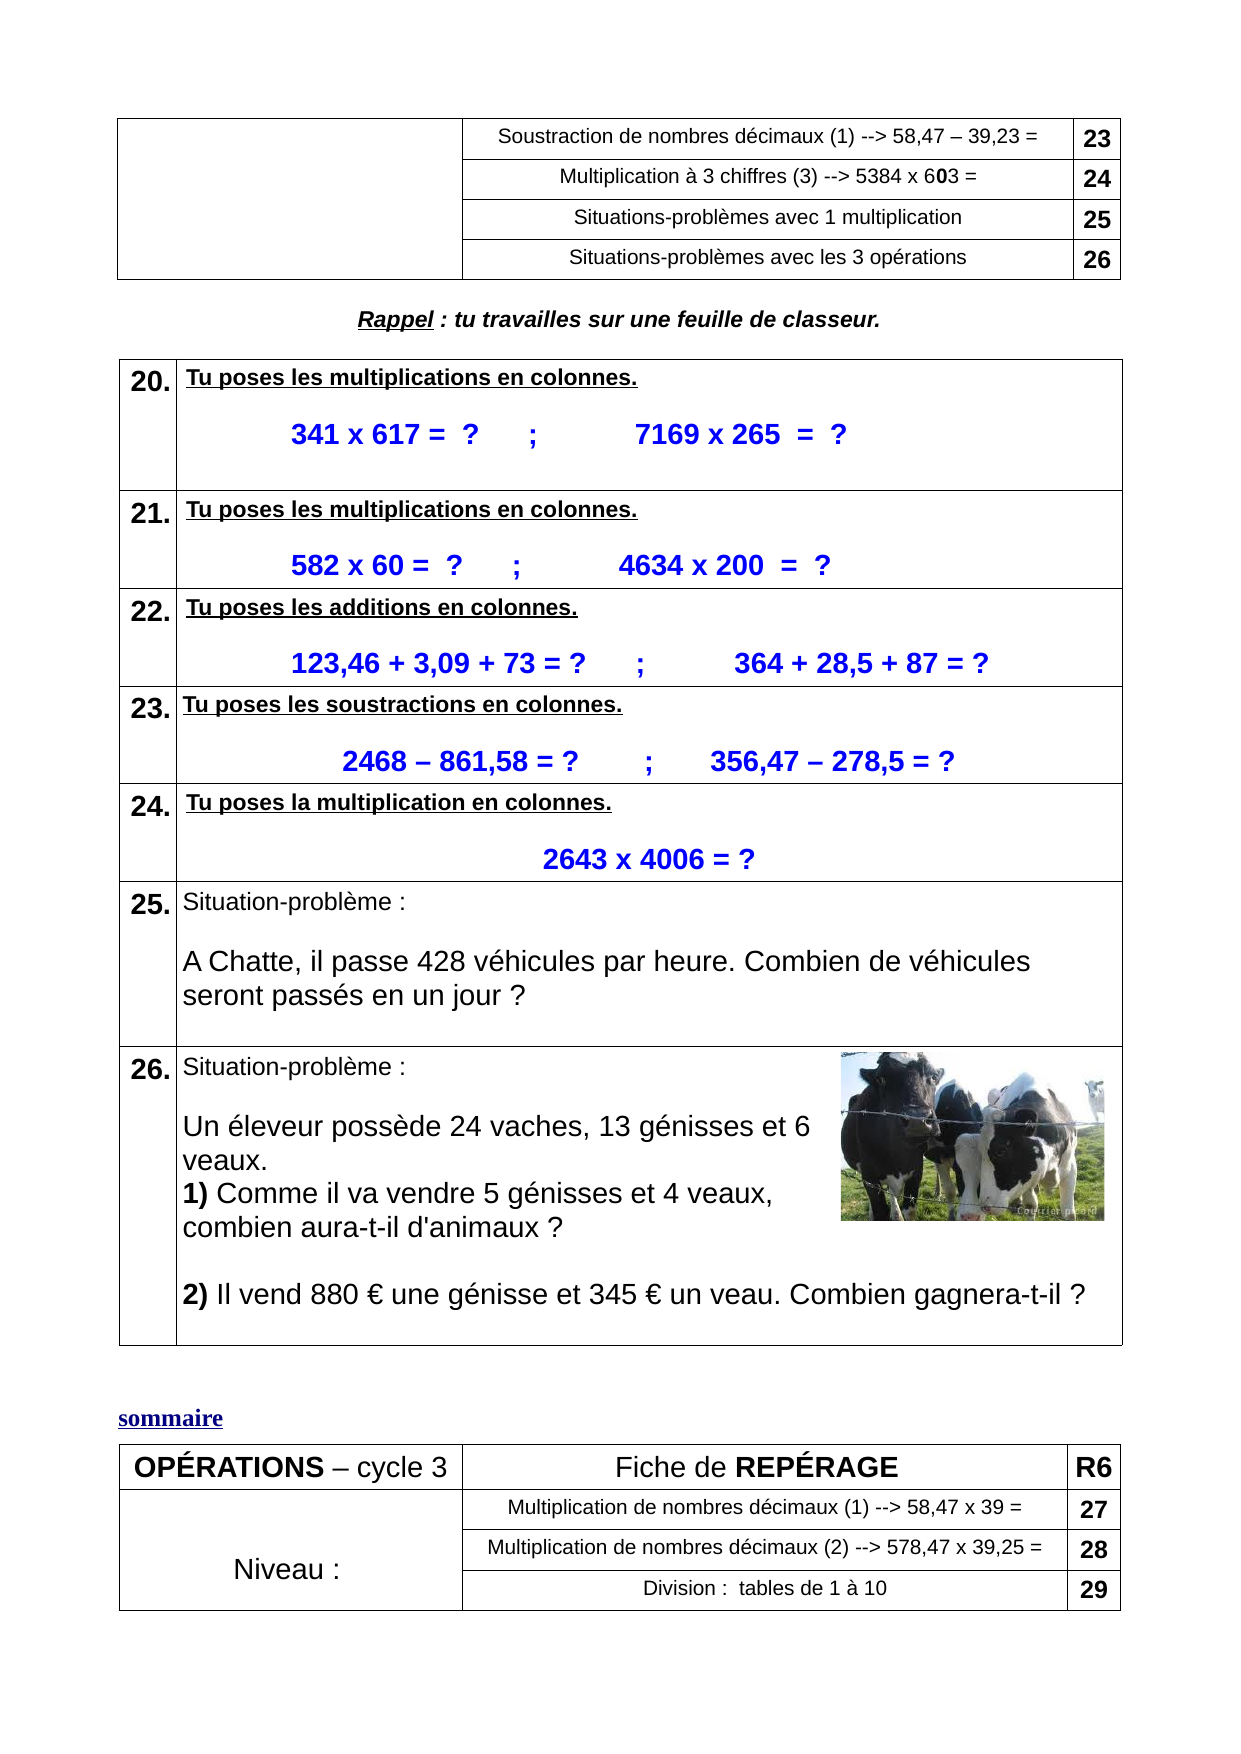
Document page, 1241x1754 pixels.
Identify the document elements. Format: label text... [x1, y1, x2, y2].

table_cell Situations-problèmes avec les 3 opérations [463, 240, 1073, 279]
table_header Multiplication de nombres décimaux (1) --> 58,47 x 39 = [463, 1490, 1067, 1529]
table_cell [177, 1047, 1122, 1052]
table_cell Multiplication de nombres décimaux (2) --> 578,47 x 39,25 = [463, 1530, 1067, 1570]
table_cell 22. [120, 589, 176, 686]
table_cell Division : tables de 1 à 10 [463, 1571, 1067, 1610]
table_cell Situations-problèmes avec 1 multiplication [463, 200, 1073, 239]
table_cell 21. [120, 491, 176, 588]
table_cell 29 [1068, 1571, 1120, 1610]
table_cell [118, 119, 462, 279]
table_cell 24 [1074, 160, 1120, 199]
table_header opérations – cycle 3 [120, 1445, 462, 1489]
table_cell Tu poses les multiplications en colonnes. 582 x 60 = ? ; 4634 x 200 = ? [177, 491, 1122, 588]
table_header 27 [1068, 1490, 1120, 1529]
table_cell Niveau : [120, 1490, 462, 1610]
table_cell Tu poses les soustractions en colonnes. 2468 – 861,58 = ? ; 356,47 – 278,5 = ? [177, 687, 1122, 783]
table_cell Tu poses la multiplication en colonnes. 2643 x 4006 = ? [177, 784, 1122, 881]
table_cell Soustraction de nombres décimaux (1) --> 58,47 – 39,23 = [463, 119, 1073, 158]
table_cell 28 [1068, 1530, 1120, 1570]
table_cell Multiplication à 3 chiffres (3) --> 5384 x 603 = [463, 160, 1073, 199]
table_cell 26. [120, 1047, 176, 1345]
text Rappel : tu travailles sur une feuille de classeur. [118, 306, 1122, 332]
table_cell Tu poses les additions en colonnes. 123,46 + 3,09 + 73 = ? ; 364 + 28,5 + 87 = ? [177, 589, 1122, 686]
picture [840, 1052, 1105, 1221]
table_cell 26 [1074, 240, 1120, 279]
table_cell 24. [120, 784, 176, 881]
table_cell Situation-problème : Un éleveur possède 24 vaches, 13 génisses et 6 veaux. 1) Comme il va vendre 5 génisses et 4 veaux, combien aura-t-il d'animaux ? 2) Il vend 880 € une génisse et 345 € un veau. Combien gagnera-t-il ? [177, 1053, 1122, 1345]
table_header 20. [120, 360, 176, 490]
table_header Tu poses les multiplications en colonnes. 341 x 617 = ? ; 7169 x 265 = ? [177, 360, 1122, 490]
table_cell 25 [1074, 200, 1120, 239]
text sommaire [118, 1403, 1122, 1431]
table_cell 25. [120, 882, 176, 1046]
table_cell 23. [120, 687, 176, 783]
table_header Fiche de Repérage [463, 1445, 1067, 1489]
table_cell Situation-problème : A Chatte, il passe 428 véhicules par heure. Combien de véhicules seront passés en un jour ? [177, 882, 1122, 1046]
table_header R6 [1068, 1445, 1120, 1489]
table_cell 23 [1074, 119, 1120, 158]
